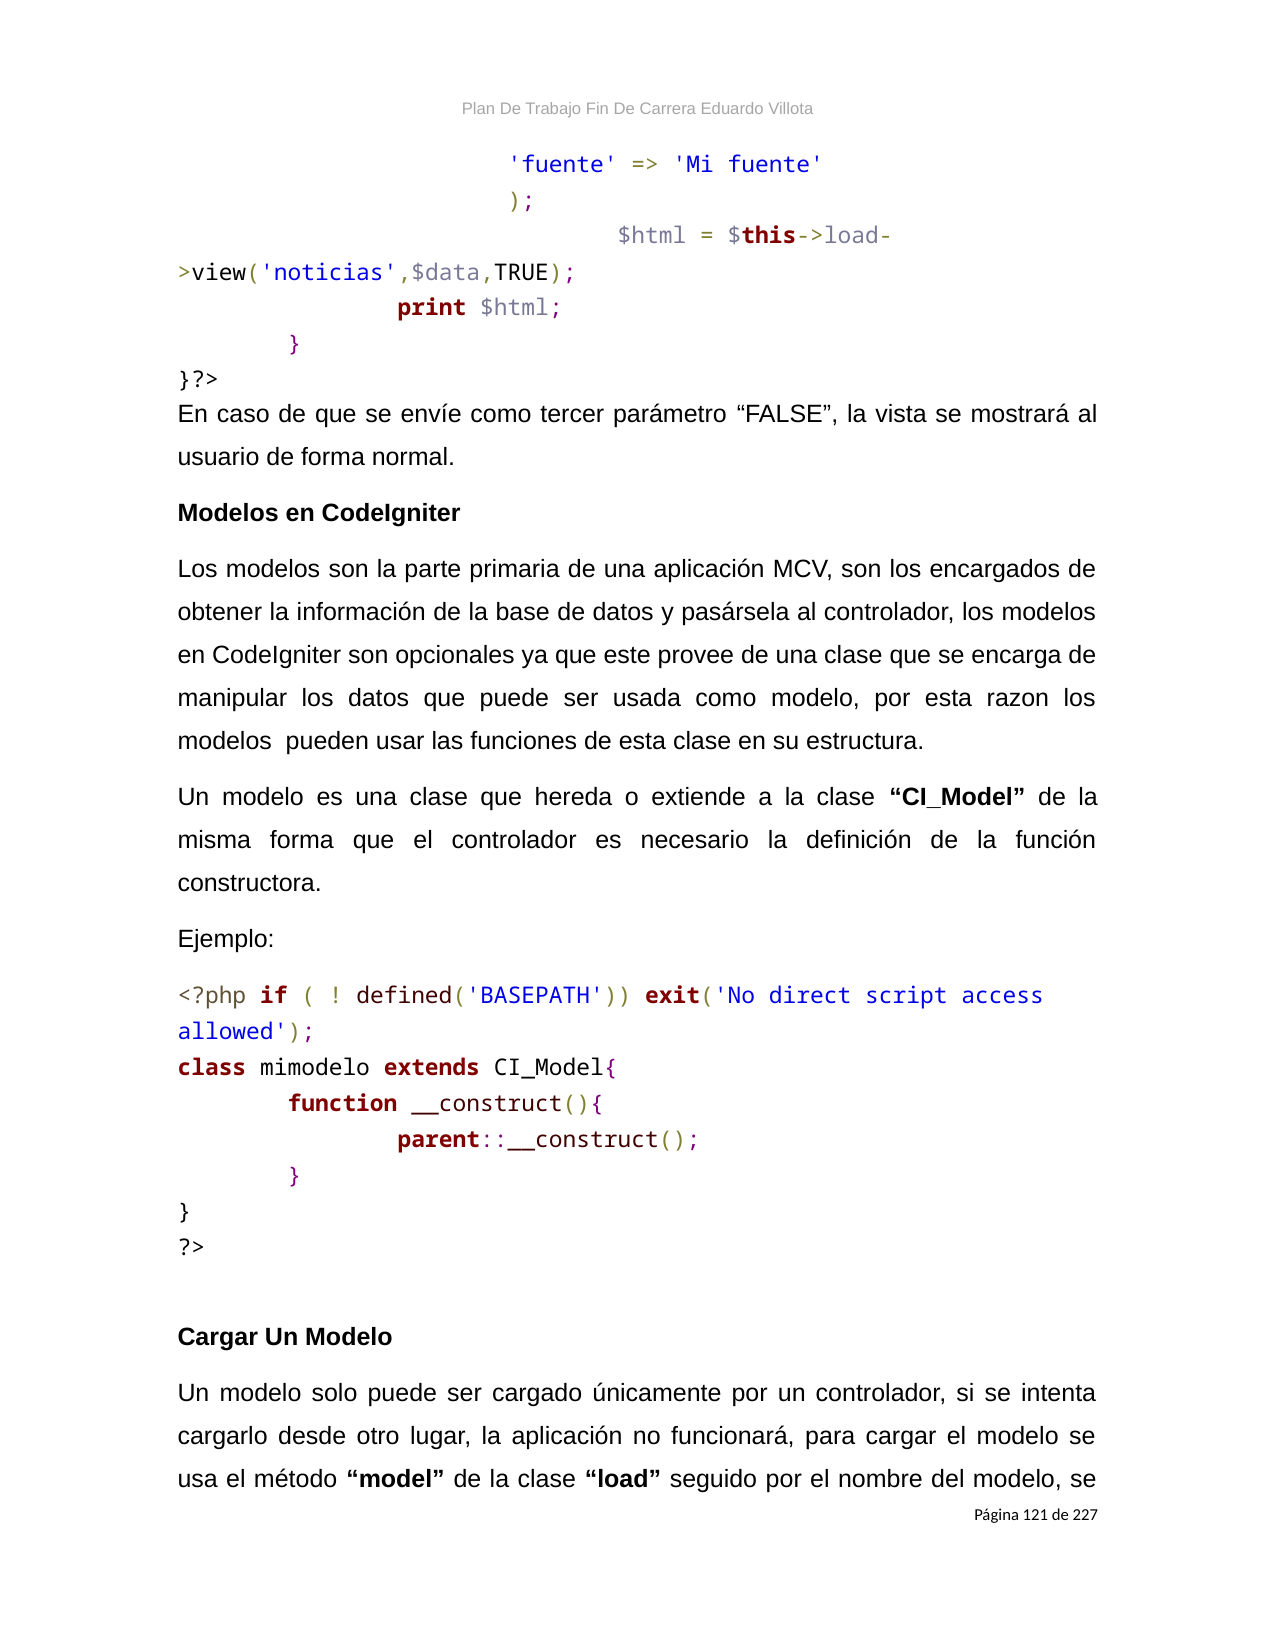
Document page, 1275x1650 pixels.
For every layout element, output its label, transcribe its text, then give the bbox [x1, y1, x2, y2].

text <?php if ( ! defined('BASEPATH')) exit('No direct script access allowed'); [177, 979, 1098, 1046]
text Cargar Un Modelo [177, 1322, 1098, 1351]
text Los modelos son la parte primaria de una aplicación MCV, son los encargados de obtener la información de la base de datos y pasársela al controlador, los modelos en CodeIgniter son opcionales ya que este provee de una clase que se encarga de manipular los datos que puede ser usada como modelo, por esta razon los modelos pueden usar las funciones de esta clase en su estructura. [177, 553, 1098, 755]
text function __construct(){ [177, 1087, 1098, 1118]
text Ejemplo: [177, 923, 1098, 952]
text Modelos en CodeIgniter [177, 498, 1098, 527]
text 'fuente' => 'Mi fuente' [177, 148, 1098, 179]
text print $html; [177, 291, 1098, 323]
text } [177, 1159, 1098, 1190]
text }?> [177, 363, 1098, 394]
text } [177, 327, 1098, 358]
text En caso de que se envíe como tercer parámetro “FALSE”, la vista se mostrará al usuario de forma normal. [177, 399, 1098, 471]
text $html = $this->load->view('noticias',$data,TRUE); [177, 219, 1098, 287]
text parent::__construct(); [177, 1123, 1098, 1154]
text ?> [177, 1231, 1098, 1262]
text Un modelo es una clase que hereda o extiende a la clase “CI_Model” de la misma forma que el controlador es necesario la definición de la función constructora. [177, 782, 1098, 897]
text class mimodelo extends CI_Model{ [177, 1051, 1098, 1082]
text } [177, 1195, 1098, 1226]
text Un modelo solo puede ser cargado únicamente por un controlador, si se intenta cargarlo desde otro lugar, la aplicación no funcionará, para cargar el modelo se usa el método “model” de la clase “load” seguido por el nombre del modelo, se [177, 1378, 1098, 1493]
text ); [177, 183, 1098, 215]
